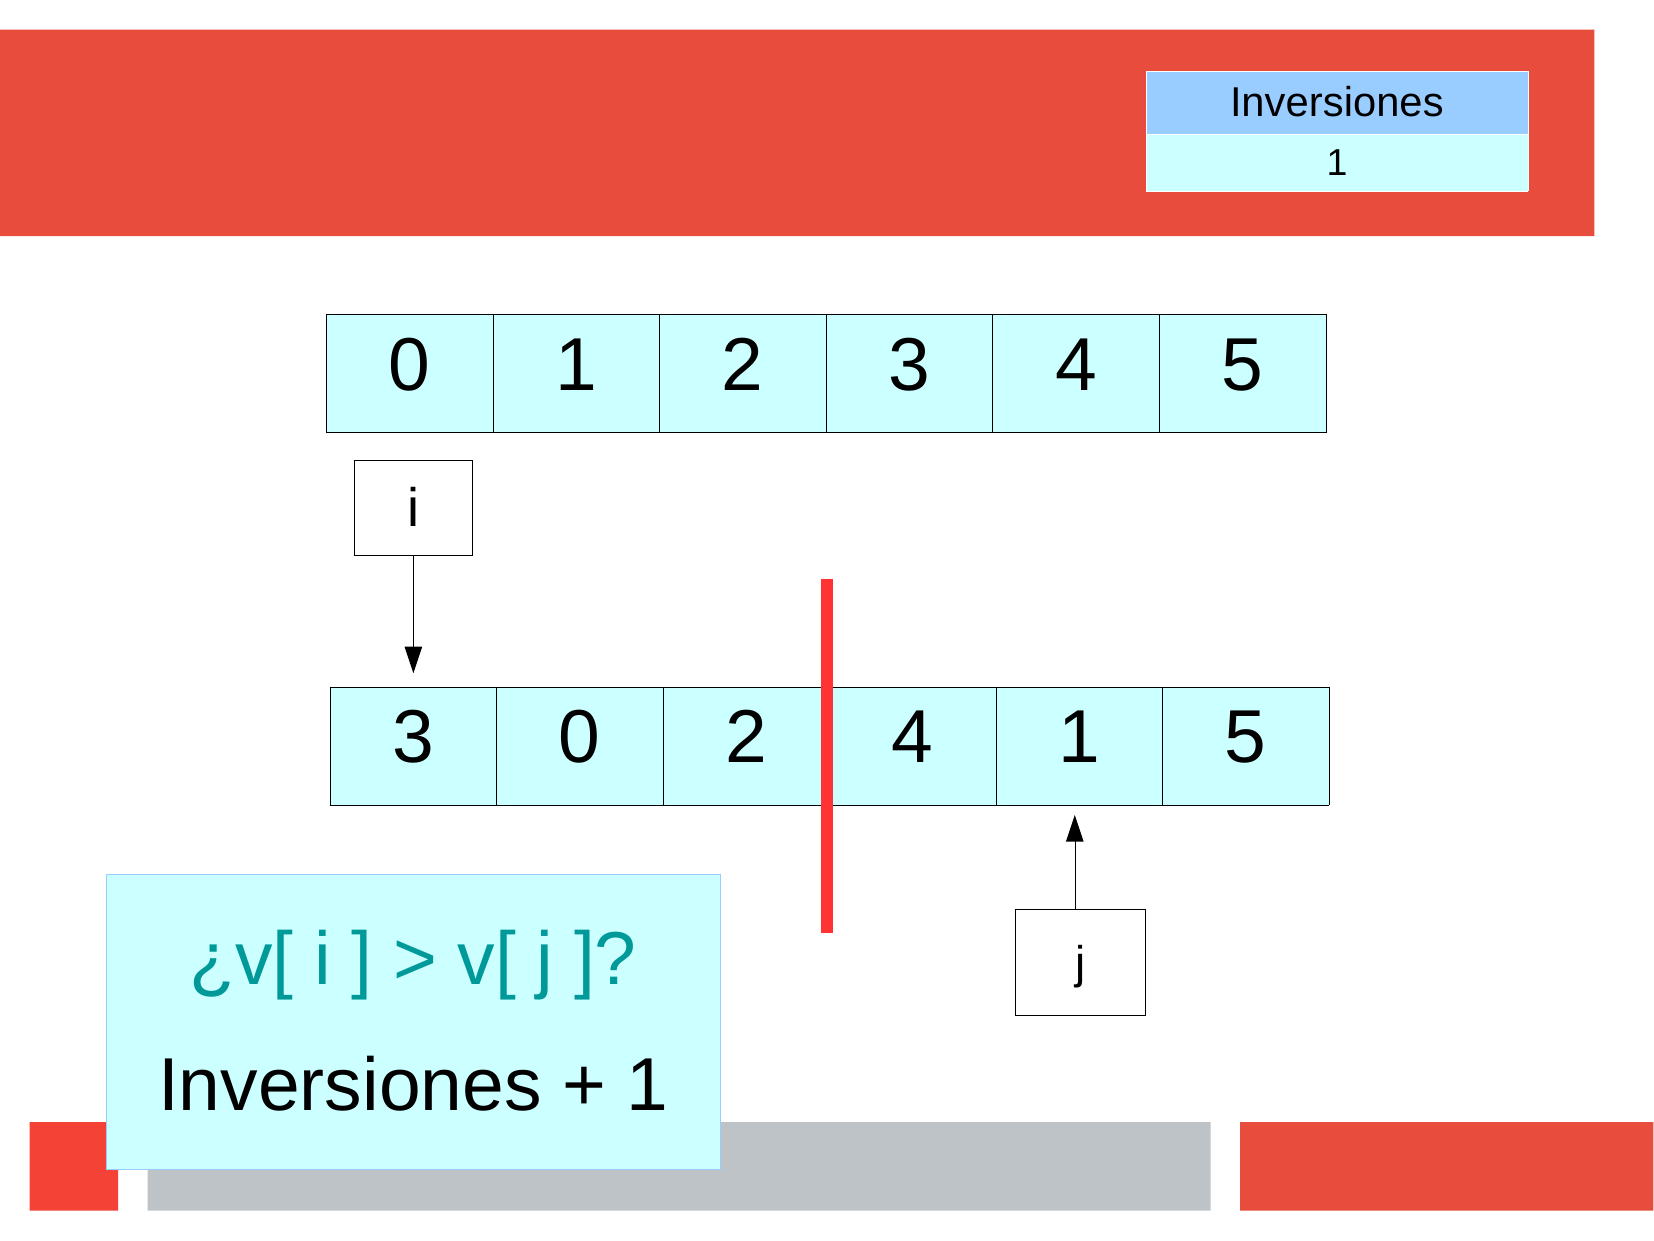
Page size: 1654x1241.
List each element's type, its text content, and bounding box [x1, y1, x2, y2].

table_header 5 [1163, 688, 1329, 805]
text_box ¿v[ i ] > v[ j ]? Inversiones + 1 [106, 874, 721, 1170]
table_header 0 [497, 688, 663, 805]
text_box j [1015, 909, 1146, 1016]
table_header 1 [494, 315, 659, 432]
text_box i [354, 460, 473, 556]
table_header 1 [997, 688, 1162, 805]
table_cell 1 [1147, 135, 1528, 191]
table_header 5 [1160, 315, 1326, 432]
table_header 3 [827, 315, 992, 432]
table_header 0 [327, 315, 493, 432]
table_header 2 [664, 688, 821, 805]
table_header 4 [833, 688, 996, 805]
table_header 2 [660, 315, 826, 432]
table_header 4 [993, 315, 1159, 432]
table_header Inversiones [1147, 72, 1528, 134]
table_header 3 [331, 688, 496, 805]
